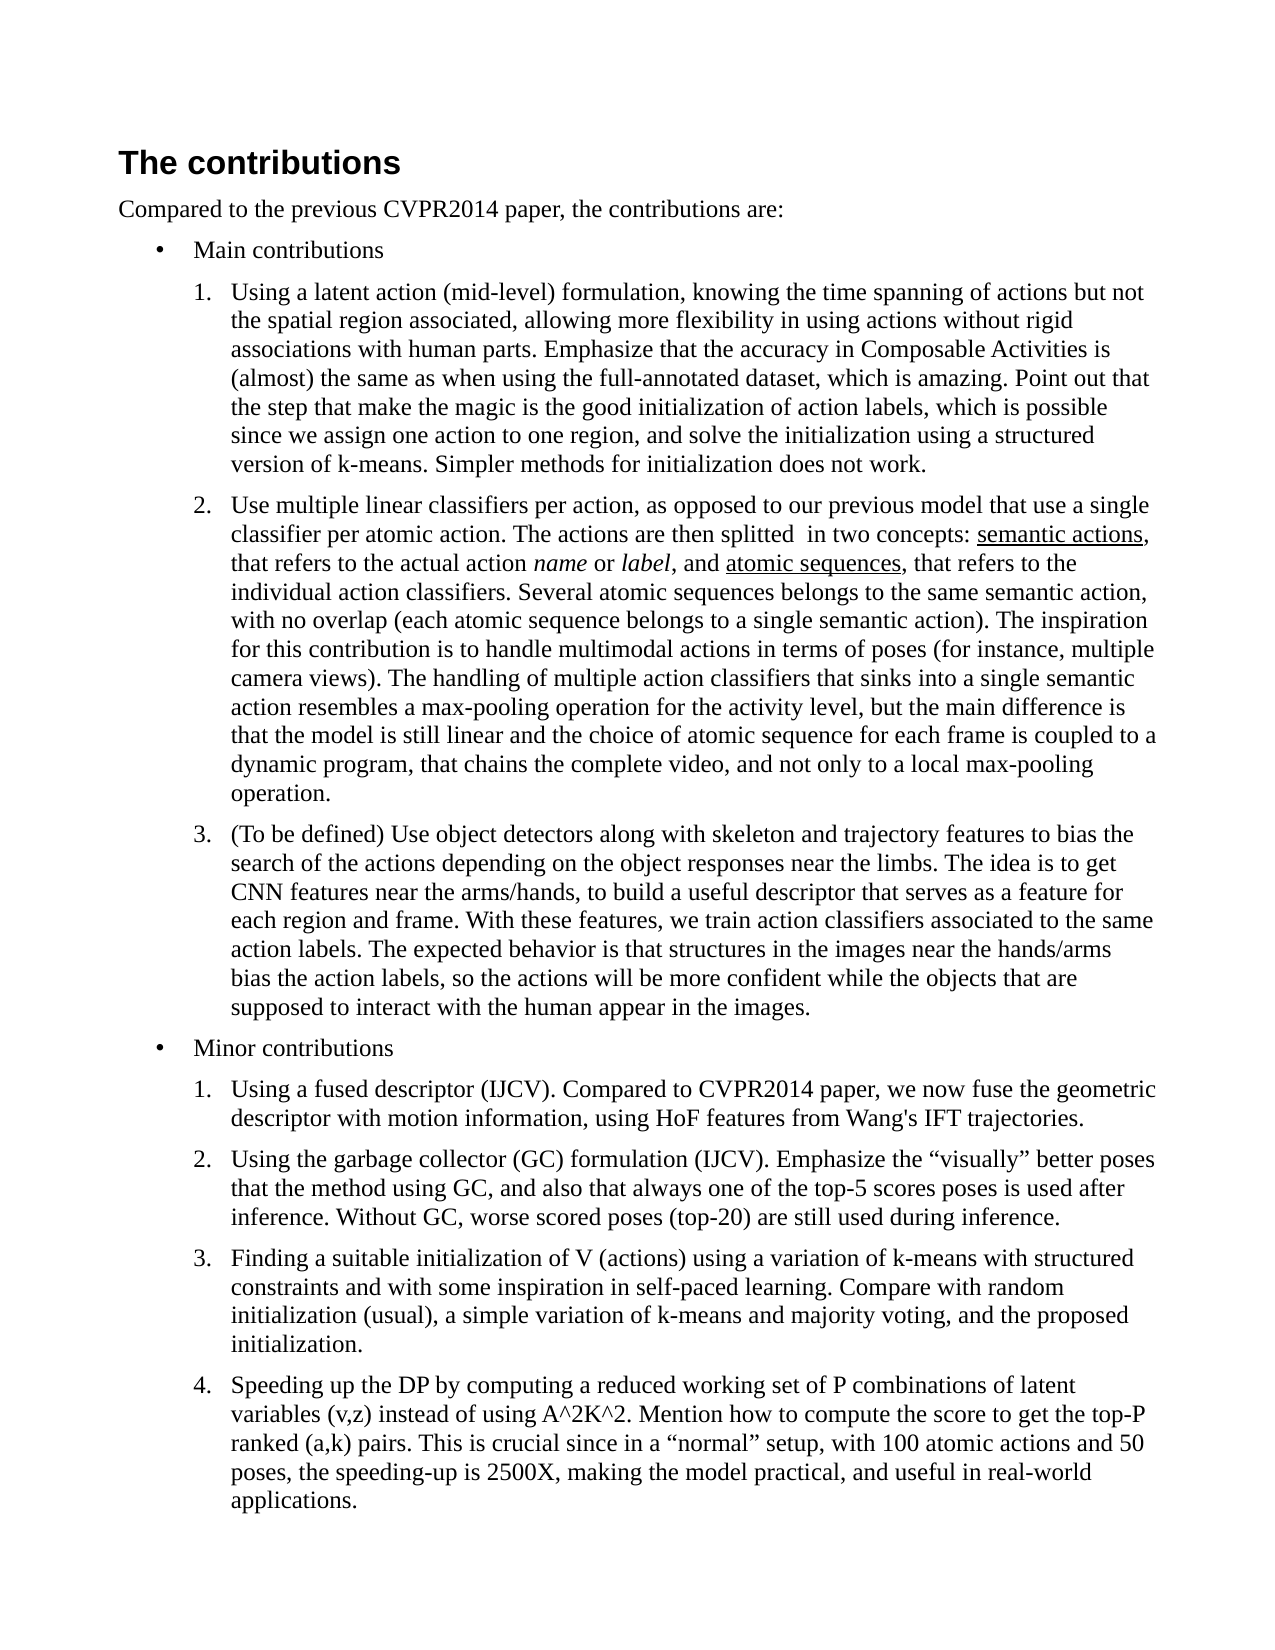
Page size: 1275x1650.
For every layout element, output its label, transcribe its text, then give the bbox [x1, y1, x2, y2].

list Finding a suitable initialization of V (actions) using a variation of k-means with structured constraints and with some inspiration in self-paced learning. Compare with random initialization (usual), a simple variation of k-means and majority voting, and the proposed initialization. [193, 1243, 1157, 1358]
list Use multiple linear classifiers per action, as opposed to our previous model that use a single classifier per atomic action. The actions are then splitted in two concepts: semantic actions, that refers to the actual action name or label, and atomic sequences, that refers to the individual action classifiers. Several atomic sequences belongs to the same semantic action, with no overlap (each atomic sequence belongs to a single semantic action). The inspiration for this contribution is to handle multimodal actions in terms of poses (for instance, multiple camera views). The handling of multiple action classifiers that sinks into a single semantic action resembles a max-pooling operation for the activity level, but the main difference is that the model is still linear and the choice of atomic sequence for each frame is coupled to a dynamic program, that chains the complete video, and not only to a local max-pooling operation. [193, 491, 1157, 807]
subtitle The contributions [118, 143, 1157, 182]
list Speeding up the DP by computing a reduced working set of P combinations of latent variables (v,z) instead of using A^2K^2. Mention how to compute the score to get the top-P ranked (a,k) pairs. This is crucial since in a “normal” setup, with 100 atomic actions and 50 poses, the speeding-up is 2500X, making the model practical, and useful in real-world applications. [193, 1371, 1157, 1514]
list Using a latent action (mid-level) formulation, knowing the time spanning of actions but not the spatial region associated, allowing more flexibility in using actions without rigid associations with human parts. Emphasize that the accuracy in Composable Activities is (almost) the same as when using the full-annotated dataset, which is amazing. Point out that the step that make the magic is the good initialization of action labels, which is possible since we assign one action to one region, and solve the initialization using a structured version of k-means. Simpler methods for initialization does not work. [193, 277, 1157, 478]
text Compared to the previous CVPR2014 paper, the contributions are: [118, 194, 1157, 223]
list Main contributions [156, 236, 1157, 264]
list (To be defined) Use object detectors along with skeleton and trajectory features to bias the search of the actions depending on the object responses near the limbs. The idea is to get CNN features near the arms/hands, to build a useful descriptor that serves as a feature for each region and frame. With these features, we train action classifiers associated to the same action labels. The expected behavior is that structures in the images near the hands/arms bias the action labels, so the actions will be more confident while the objects that are supposed to interact with the human appear in the images. [193, 819, 1157, 1021]
list Using the garbage collector (GC) formulation (IJCV). Emphasize the “visually” better poses that the method using GC, and also that always one of the top-5 scores poses is used after inference. Without GC, worse scored poses (top-20) are still used during inference. [193, 1144, 1157, 1231]
list Using a fused descriptor (IJCV). Compared to CVPR2014 paper, we now fuse the geometric descriptor with motion information, using HoF features from Wang's IFT trajectories. [193, 1074, 1157, 1132]
list Minor contributions [156, 1033, 1157, 1062]
